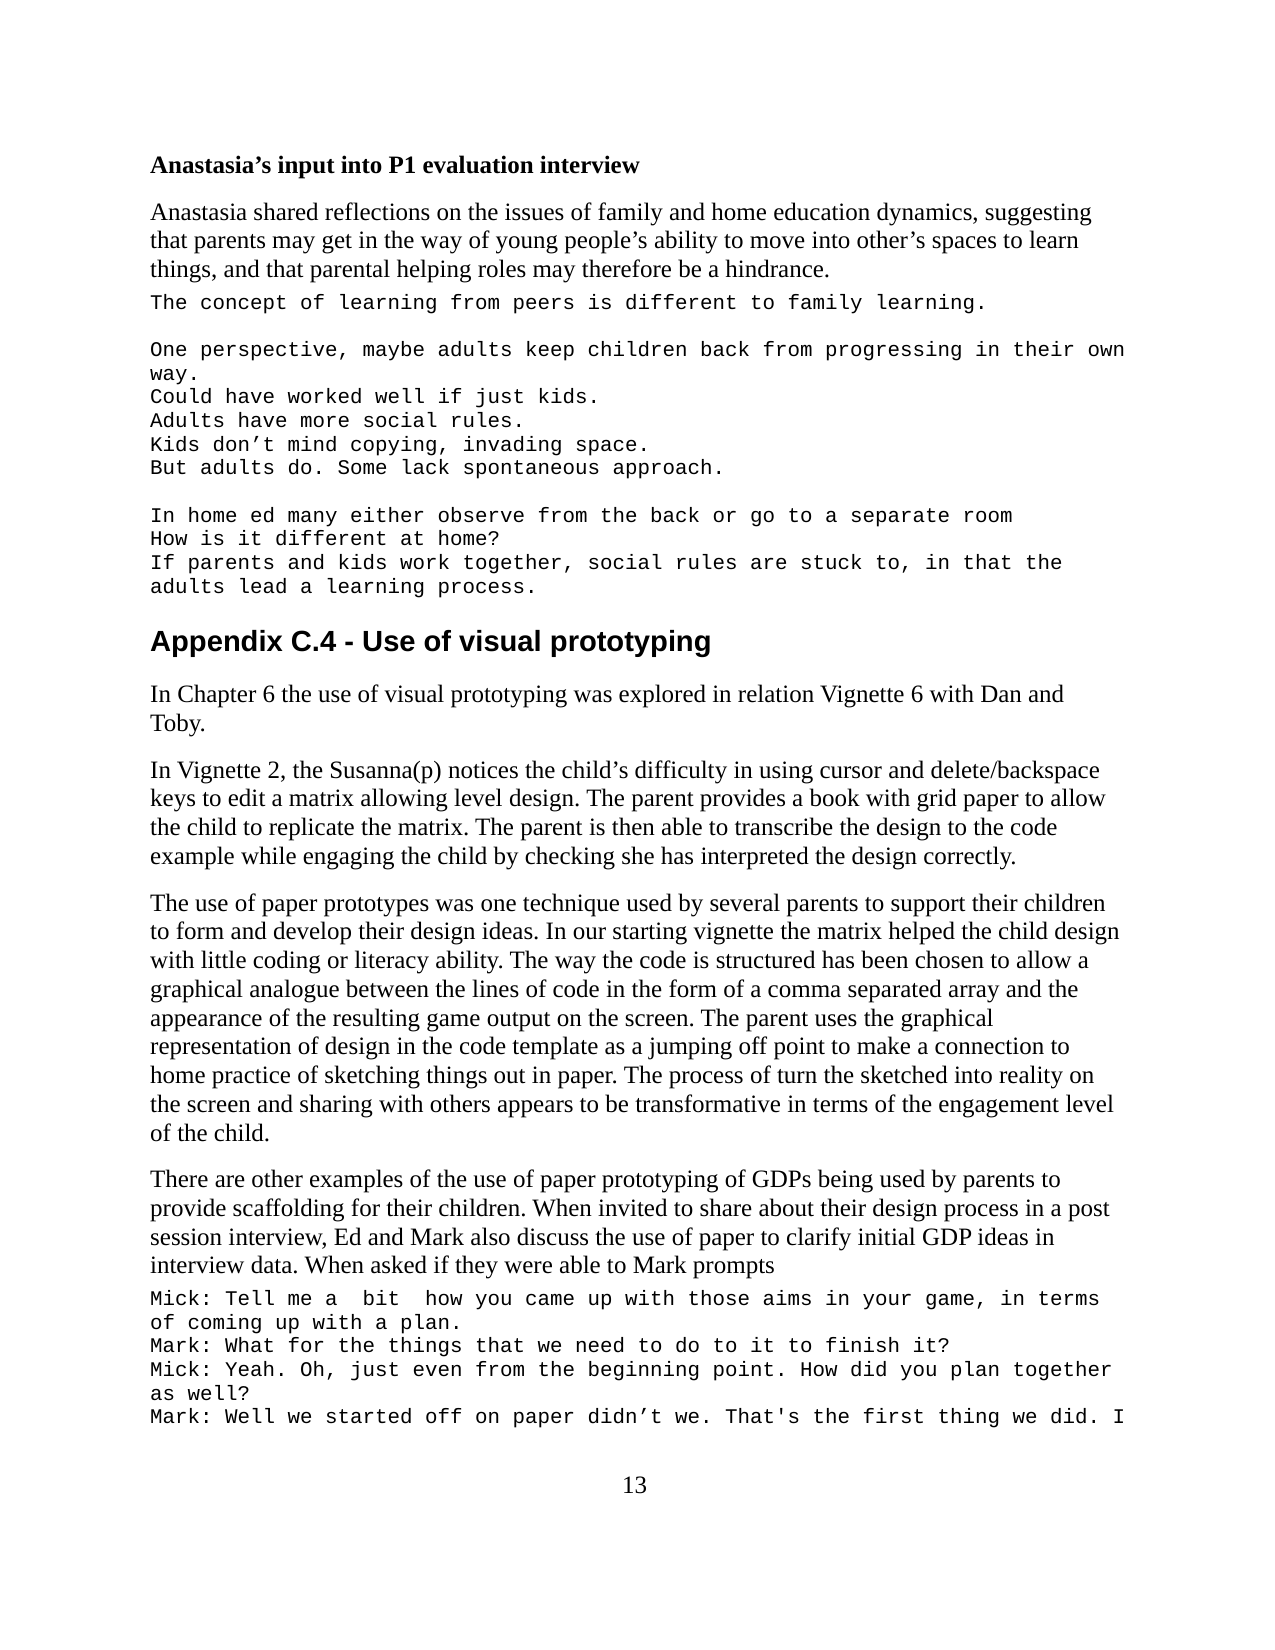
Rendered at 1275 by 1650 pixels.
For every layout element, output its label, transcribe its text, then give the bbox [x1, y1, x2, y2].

text Anastasia’s input into P1 evaluation interview [150, 150, 1125, 179]
text Mark: Well we started off on paper didn’t we. That's the first thing we did. I [150, 1406, 1125, 1430]
text There are other examples of the use of paper prototyping of GDPs being used by parents to provide scaffolding for their children. When invited to share about their design process in a post session interview, Ed and Mark also discuss the use of paper to clarify initial GDP ideas in interview data. When asked if they were able to Mark prompts [150, 1164, 1125, 1279]
text Kids don’t mind copying, invading space. [150, 434, 1125, 457]
text One perspective, maybe adults keep children back from progressing in their own way. [150, 339, 1125, 386]
text In Chapter 6 the use of visual prototyping was explored in relation Vignette 6 with Dan and Toby. [150, 679, 1125, 737]
text Mick: Yeah. Oh, just even from the beginning point. How did you plan together as well? [150, 1359, 1125, 1406]
text Could have worked well if just kids. [150, 386, 1125, 410]
text Anastasia shared reflections on the issues of family and home education dynamics, suggesting that parents may get in the way of young people’s ability to move into other’s spaces to learn things, and that parental helping roles may therefore be a hindrance. [150, 197, 1125, 283]
subtitle Appendix C.4 - Use of visual prototyping [150, 624, 1125, 658]
text Mark: What for the things that we need to do to it to finish it? [150, 1336, 1125, 1359]
text But adults do. Some lack spontaneous approach. [150, 457, 1125, 481]
text In home ed many either observe from the back or go to a separate room [150, 505, 1125, 528]
text The use of paper prototypes was one technique used by several parents to support their children to form and develop their design ideas. In our starting vignette the matrix helped the child design with little coding or literacy ability. The way the code is structured has been chosen to allow a graphical analogue between the lines of code in the form of a comma separated array and the appearance of the resulting game output on the screen. The parent uses the graphical representation of design in the code template as a jumping off point to make a connection to home practice of sketching things out in paper. The process of turn the sketched into reality on the screen and sharing with others appears to be transformative in terms of the engagement level of the child. [150, 888, 1125, 1146]
text Adults have more social rules. [150, 410, 1125, 434]
text Mick: Tell me a bit how you came up with those aims in your game, in terms of coming up with a plan. [150, 1288, 1125, 1336]
text The concept of learning from peers is different to family learning. [150, 292, 1125, 316]
text If parents and kids work together, social rules are stuck to, in that the adults lead a learning process. [150, 552, 1125, 599]
text How is it different at home? [150, 528, 1125, 552]
text In Vignette 2, the Susanna(p) notices the child’s difficulty in using cursor and delete/backspace keys to edit a matrix allowing level design. The parent provides a book with grid paper to allow the child to replicate the matrix. The parent is then able to transcribe the design to the code example while engaging the child by checking she has interpreted the design correctly. [150, 755, 1125, 870]
